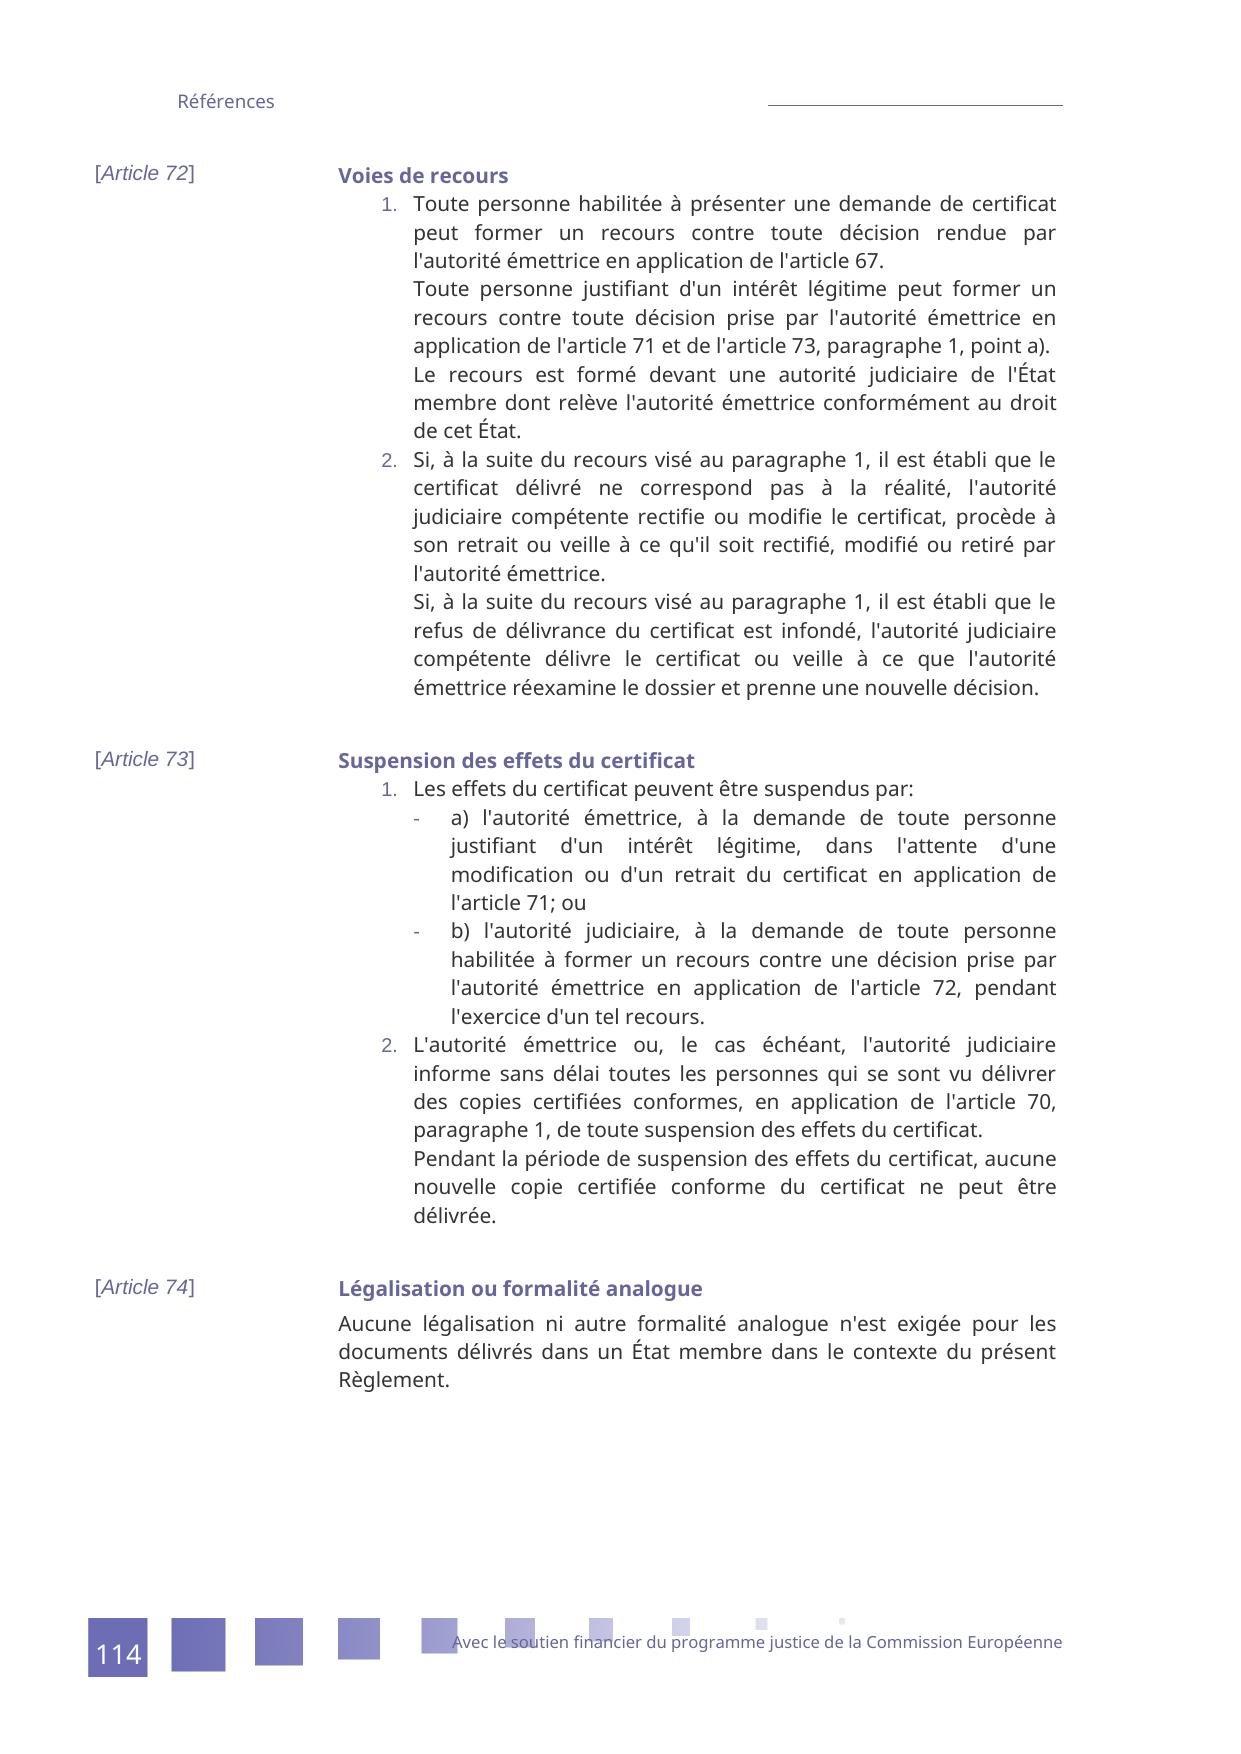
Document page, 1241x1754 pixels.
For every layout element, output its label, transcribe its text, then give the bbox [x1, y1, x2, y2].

table_header Légalisation ou formalité analogue Aucune légalisation ni autre formalité analogue n'est exigée pour les documents délivrés dans un État membre dans le contexte du présent Règlement. [333, 1261, 1063, 1402]
table_header Suspension des effets du certificat Les effets du certificat peuvent être suspendus par: a) l'autorité émettrice, à la demande de toute personne justifiant d'un intérêt légitime, dans l'attente d'une modification ou d'un retrait du certificat en application de l'article 71; ou b) l'autorité judiciaire, à la demande de toute personne habilitée à former un recours contre une décision prise par l'autorité émettrice en application de l'article 72, pendant l'exercice d'un tel recours. L'autorité émettrice ou, le cas échéant, l'autorité judiciaire informe sans délai toutes les personnes qui se sont vu délivrer des copies certifiées conformes, en application de l'article 70, paragraphe 1, de toute suspension des effets du certificat. Pendant la période de suspension des effets du certificat, aucune nouvelle copie certifiée conforme du certificat ne peut être délivrée. [333, 733, 1063, 1237]
table_header [Article 74] [90, 1261, 332, 1402]
table_header Voies de recours Toute personne habilitée à présenter une demande de certificat peut former un recours contre toute décision rendue par l'autorité émettrice en application de l'article 67. Toute personne justifiant d'un intérêt légitime peut former un recours contre toute décision prise par l'autorité émettrice en application de l'article 71 et de l'article 73, paragraphe 1, point a). Le recours est formé devant une autorité judiciaire de l'État membre dont relève l'autorité émettrice conformément au droit de cet État. Si, à la suite du recours visé au paragraphe 1, il est établi que le certificat délivré ne correspond pas à la réalité, l'autorité judiciaire compétente rectifie ou modifie le certificat, procède à son retrait ou veille à ce qu'il soit rectifié, modifié ou retiré par l'autorité émettrice. Si, à la suite du recours visé au paragraphe 1, il est établi que le refus de délivrance du certificat est infondé, l'autorité judiciaire compétente délivre le certificat ou veille à ce que l'autorité émettrice réexamine le dossier et prenne une nouvelle décision. [333, 148, 1063, 709]
table_header [Article 72] [90, 148, 332, 709]
table_header [Article 73] [90, 733, 332, 1237]
picture [88, 1618, 889, 1678]
